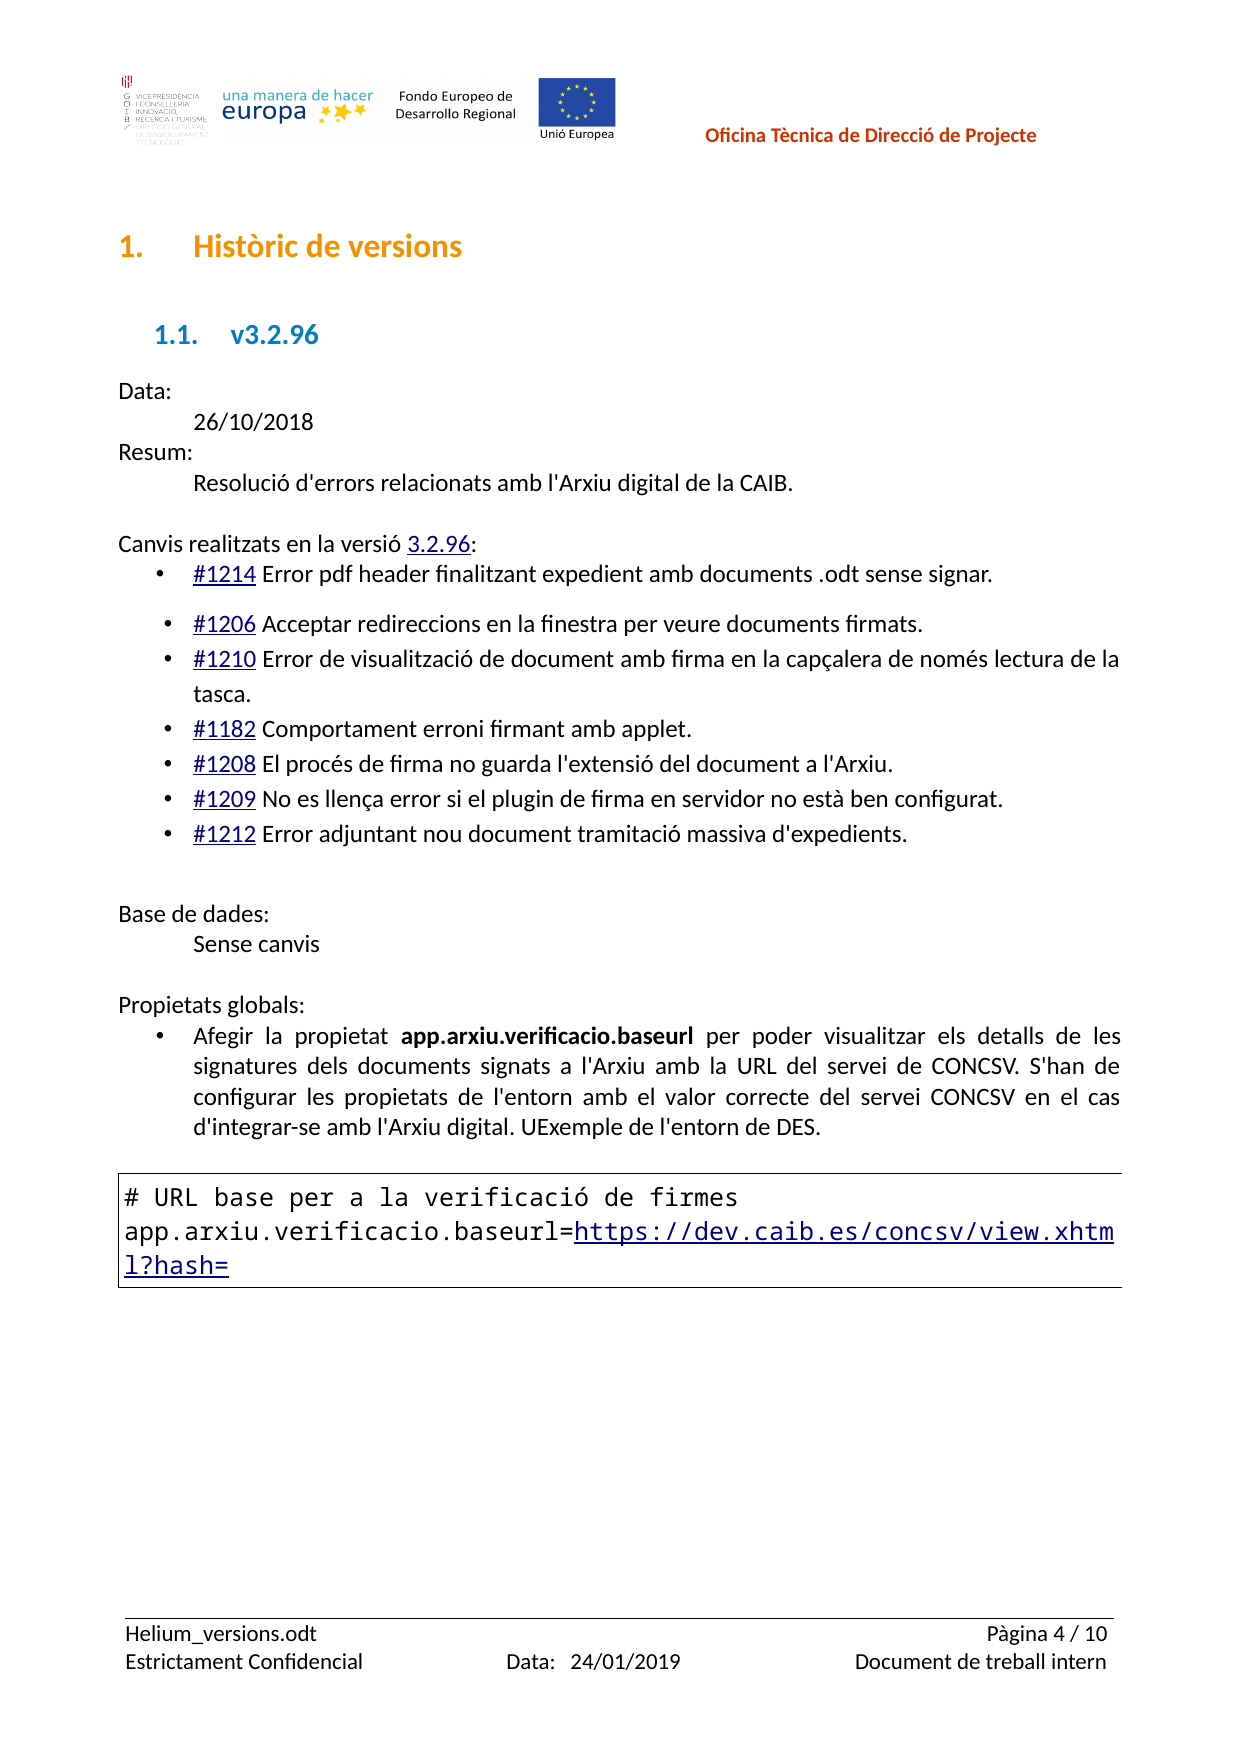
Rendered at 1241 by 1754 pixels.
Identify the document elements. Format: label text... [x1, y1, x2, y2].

list Afegir la propietat app.arxiu.verificacio.baseurl per poder visualitzar els detalls de les signatures dels documents signats a l'Arxiu amb la URL del servei de CONCSV. S'han de configurar les propietats de l'entorn amb el valor correcte del servei CONCSV en el cas d'integrar-se amb l'Arxiu digital. UExemple de l'entorn de DES. [156, 1020, 1122, 1142]
picture [219, 73, 621, 147]
list #1206 Acceptar redireccions en la finestra per veure documents firmats. [164, 608, 1122, 638]
list #1209 No es llença error si el plugin de firma en servidor no està ben configurat. [164, 783, 1122, 813]
list #1212 Error adjuntant nou document tramitació massiva d'expedients. [164, 818, 1122, 848]
list #1182 Comportament erroni firmant amb applet. [164, 713, 1122, 743]
text Sense canvis [118, 928, 1122, 959]
text Data: [118, 375, 1122, 406]
subtitle Històric de versions [118, 225, 1122, 266]
text Base de dades: [118, 898, 1122, 928]
text 26/10/2018 [118, 406, 1122, 436]
text Propietats globals: [118, 989, 1122, 1020]
subtitle v3.2.96 [153, 316, 1122, 351]
text Canvis realitzats en la versió 3.2.96: [118, 528, 1122, 558]
list #1214 Error pdf header finalitzant expedient amb documents .odt sense signar. [156, 558, 1122, 589]
text Resum: [118, 436, 1122, 467]
list #1208 El procés de firma no guarda l'extensió del document a l'Arxiu. [164, 748, 1122, 778]
text Resolució d'errors relacionats amb l'Arxiu digital de la CAIB. [118, 467, 1122, 497]
picture [118, 73, 213, 147]
list #1210 Error de visualització de document amb firma en la capçalera de només lectura de la tasca. [164, 643, 1122, 708]
table_header # URL base per a la verificació de firmes app.arxiu.verificacio.baseurl=https://dev.caib.es/concsv/view.xhtml?hash= [119, 1174, 1122, 1287]
